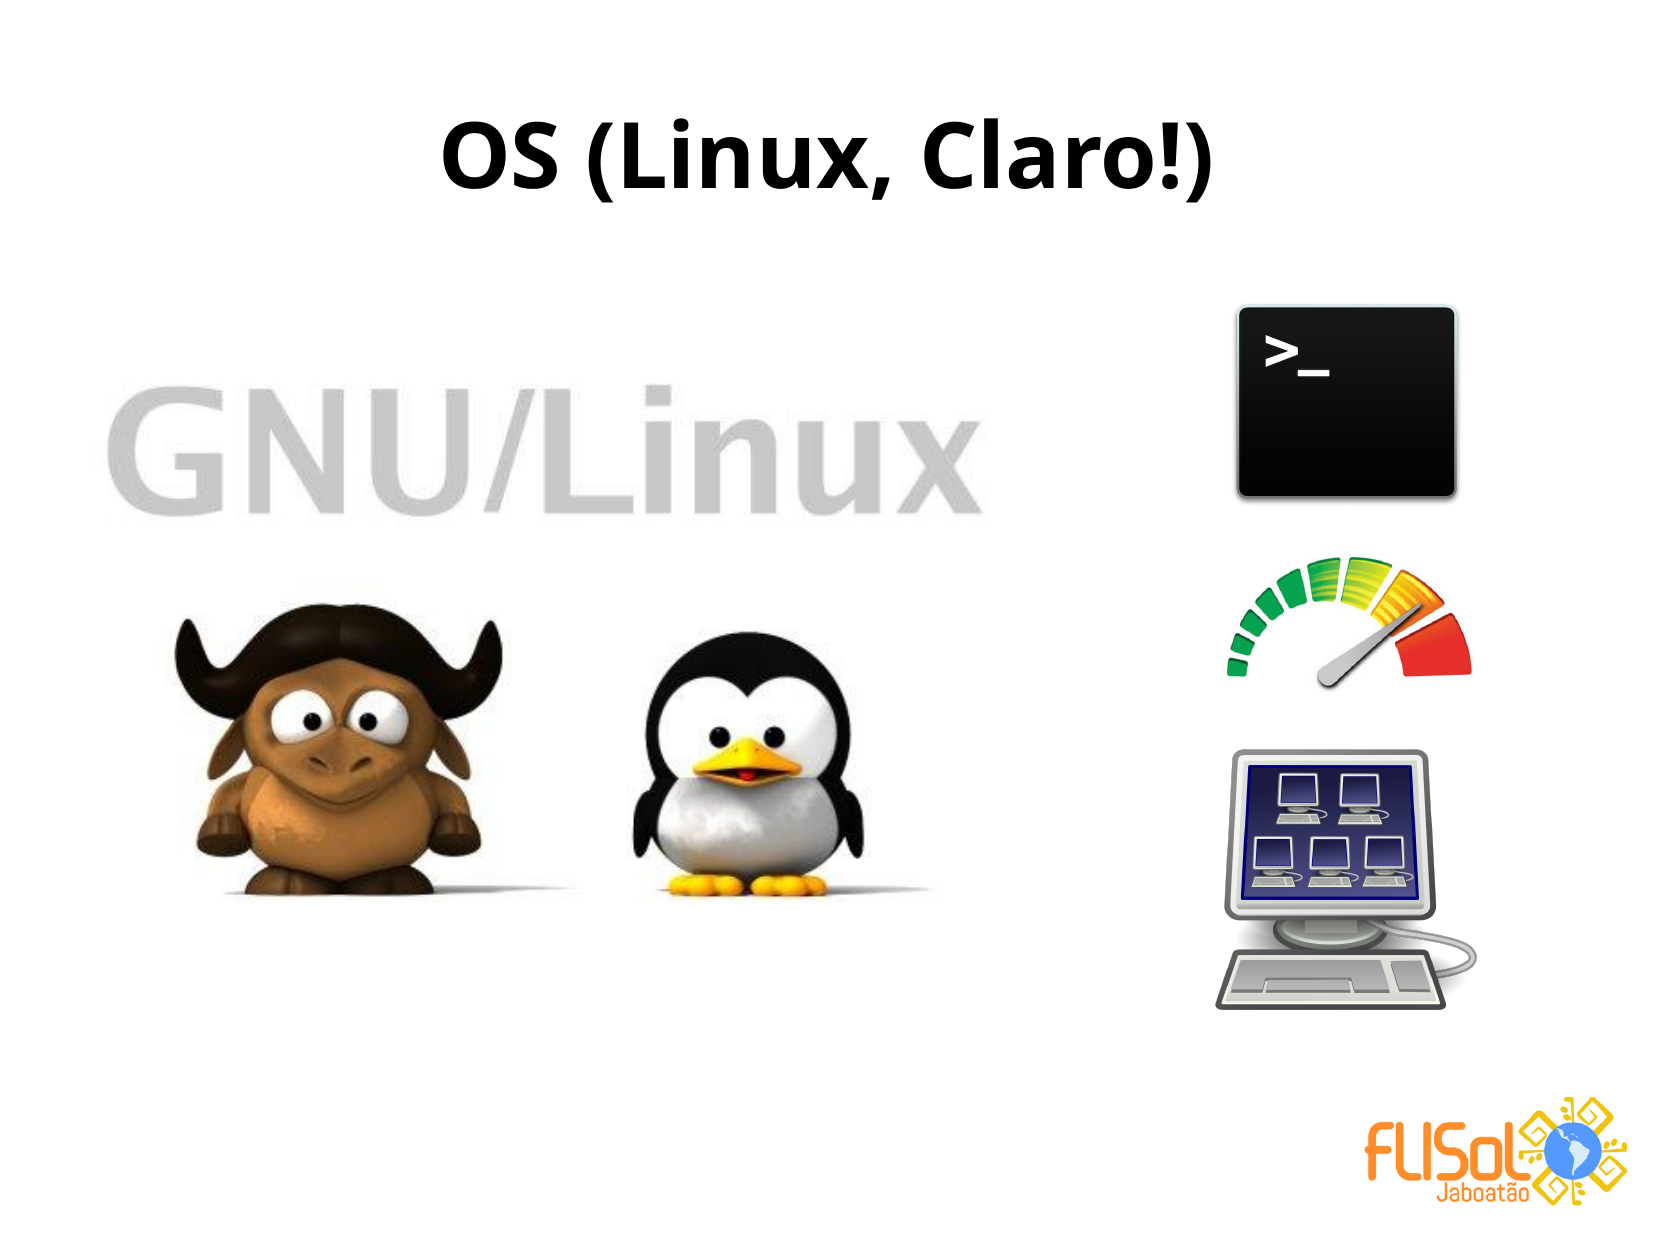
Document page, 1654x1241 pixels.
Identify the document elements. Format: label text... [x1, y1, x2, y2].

picture [1222, 277, 1471, 526]
picture [1210, 744, 1482, 1016]
picture [1198, 550, 1495, 697]
picture [1356, 1086, 1633, 1213]
title OS (Linux, Claro!) [82, 49, 1571, 257]
picture [94, 355, 994, 1075]
